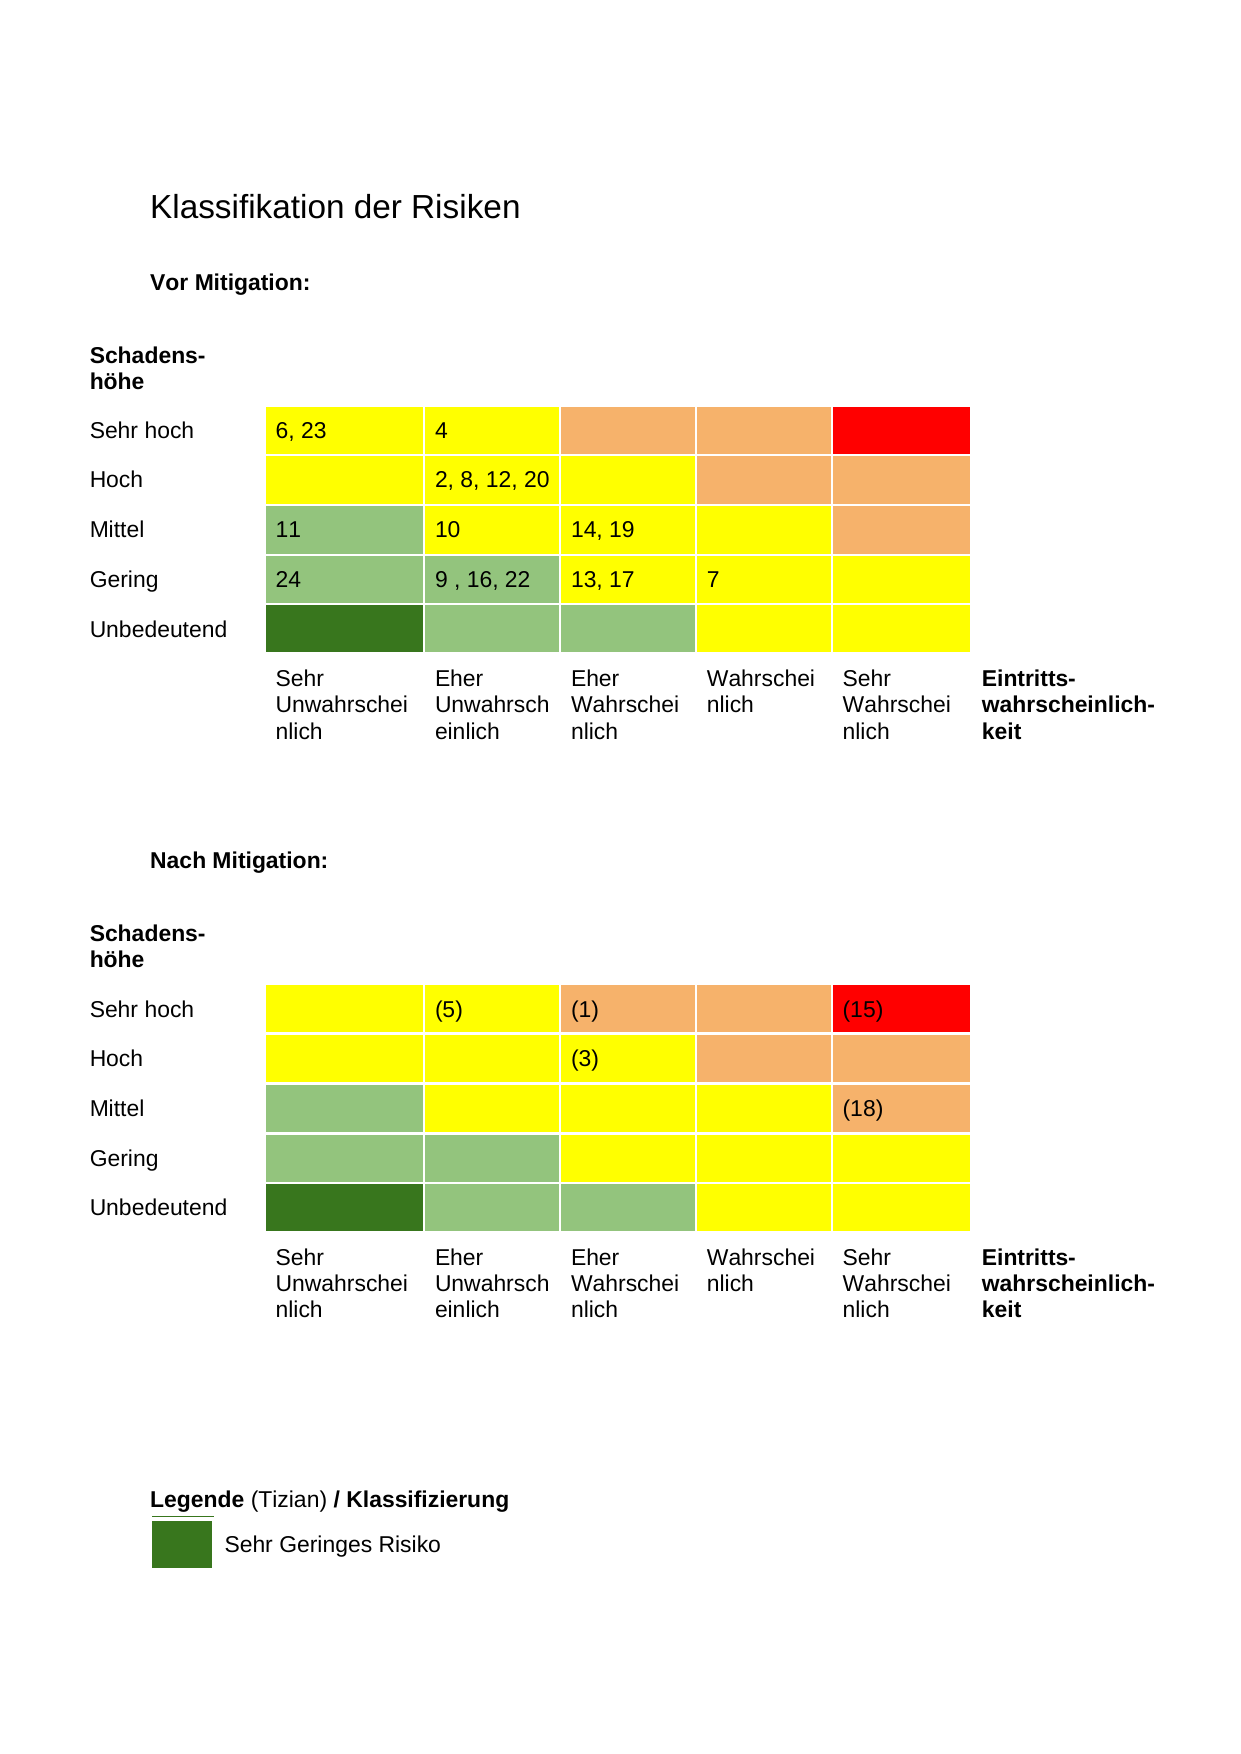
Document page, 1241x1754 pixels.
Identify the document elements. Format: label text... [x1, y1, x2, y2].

table_cell (15) [833, 985, 970, 1032]
table_cell Unbedeutend [80, 605, 264, 652]
table_cell [266, 1135, 423, 1182]
table_cell Sehr Wahrscheinlich [833, 1233, 970, 1333]
table_cell [80, 1233, 264, 1333]
table_cell Wahrscheinlich [697, 1233, 831, 1333]
table_cell [561, 1135, 695, 1182]
table_cell [697, 407, 831, 454]
table_header [833, 910, 970, 983]
table_cell Mittel [80, 506, 264, 554]
table_cell [697, 985, 831, 1032]
table_cell Eintritts- wahrscheinlich- keit [972, 1233, 1167, 1333]
table_cell [697, 1035, 831, 1082]
table_cell Sehr Unwahrscheinlich [266, 1233, 423, 1333]
table_cell Eher Unwahrscheinlich [425, 1233, 559, 1333]
table_cell [266, 985, 423, 1032]
table_cell [972, 1135, 1167, 1182]
table_cell [425, 605, 559, 652]
table_header Sehr Geringes Risiko [216, 1521, 1085, 1568]
table_cell [697, 1184, 831, 1231]
table_header [152, 1521, 212, 1568]
table_cell Gering [80, 556, 264, 603]
table_cell (18) [833, 1085, 970, 1132]
table_header Schadens- höhe [80, 910, 264, 983]
table_cell Hoch [80, 456, 264, 504]
table_cell 14, 19 [561, 506, 695, 554]
table_cell [972, 506, 1167, 554]
table_cell [425, 1085, 559, 1132]
table_cell [833, 1184, 970, 1231]
table_cell 7 [697, 556, 831, 603]
text Vor Mitigation: [150, 269, 1090, 295]
table_header [561, 331, 695, 405]
text Legende (Tizian) / Klassifizierung [150, 1486, 1090, 1512]
table_cell (1) [561, 985, 695, 1032]
table_cell [833, 506, 970, 554]
table_cell 13, 17 [561, 556, 695, 603]
table_cell (5) [425, 985, 559, 1032]
table_cell [972, 1184, 1167, 1231]
table_header [697, 910, 831, 983]
table_cell [425, 1135, 559, 1182]
table_cell [697, 1085, 831, 1132]
table_cell 11 [266, 506, 423, 554]
table_cell Hoch [80, 1035, 264, 1082]
table_header Schadens- höhe [80, 331, 264, 405]
table_cell 6, 23 [266, 407, 423, 454]
table_cell 24 [266, 556, 423, 603]
table_cell 10 [425, 506, 559, 554]
table_cell [266, 456, 423, 504]
table_cell [972, 605, 1167, 652]
table_cell Sehr hoch [80, 985, 264, 1032]
table_cell [266, 605, 423, 652]
table_cell 4 [425, 407, 559, 454]
table_cell Sehr hoch [80, 407, 264, 454]
table_cell [561, 1085, 695, 1132]
table_cell [266, 1184, 423, 1231]
table_cell Eher Wahrscheinlich [561, 655, 695, 754]
table_cell [833, 1035, 970, 1082]
table_cell [266, 1035, 423, 1082]
table_cell [697, 506, 831, 554]
table_header [425, 910, 559, 983]
table_cell Eintritts- wahrscheinlich- keit [972, 655, 1167, 754]
table_cell [697, 1135, 831, 1182]
table_header [425, 331, 559, 405]
table_cell [561, 456, 695, 504]
table_cell Gering [80, 1135, 264, 1182]
table_header [972, 910, 1167, 983]
table_cell [561, 407, 695, 454]
table_cell [972, 556, 1167, 603]
table_cell [972, 1085, 1167, 1132]
table_cell [972, 407, 1167, 454]
table_cell [80, 655, 264, 754]
table_cell [833, 556, 970, 603]
table_cell 2, 8, 12, 20 [425, 456, 559, 504]
table_header [833, 331, 970, 405]
table_header [266, 331, 423, 405]
table_cell [833, 605, 970, 652]
table_cell [266, 1085, 423, 1132]
table_cell Wahrscheinlich [697, 655, 831, 754]
table_cell Eher Wahrscheinlich [561, 1233, 695, 1333]
text Nach Mitigation: [150, 847, 1090, 873]
table_cell [697, 605, 831, 652]
table_header [561, 910, 695, 983]
table_cell Sehr Unwahrscheinlich [266, 655, 423, 754]
table_cell Eher Unwahrscheinlich [425, 655, 559, 754]
table_cell [561, 1184, 695, 1231]
table_cell [972, 985, 1167, 1032]
table_cell Mittel [80, 1085, 264, 1132]
table_cell [833, 407, 970, 454]
table_cell [833, 456, 970, 504]
table_cell [833, 1135, 970, 1182]
table_header [697, 331, 831, 405]
table_cell [972, 456, 1167, 504]
table_cell [425, 1184, 559, 1231]
table_cell [697, 456, 831, 504]
table_header [266, 910, 423, 983]
table_cell Sehr Wahrscheinlich [833, 655, 970, 754]
table_cell [425, 1035, 559, 1082]
table_header [972, 331, 1167, 405]
table_cell (3) [561, 1035, 695, 1082]
table_cell [561, 605, 695, 652]
table_cell [972, 1035, 1167, 1082]
table_cell 9 , 16, 22 [425, 556, 559, 603]
table_cell Unbedeutend [80, 1184, 264, 1231]
subtitle Klassifikation der Risiken [150, 187, 1090, 226]
